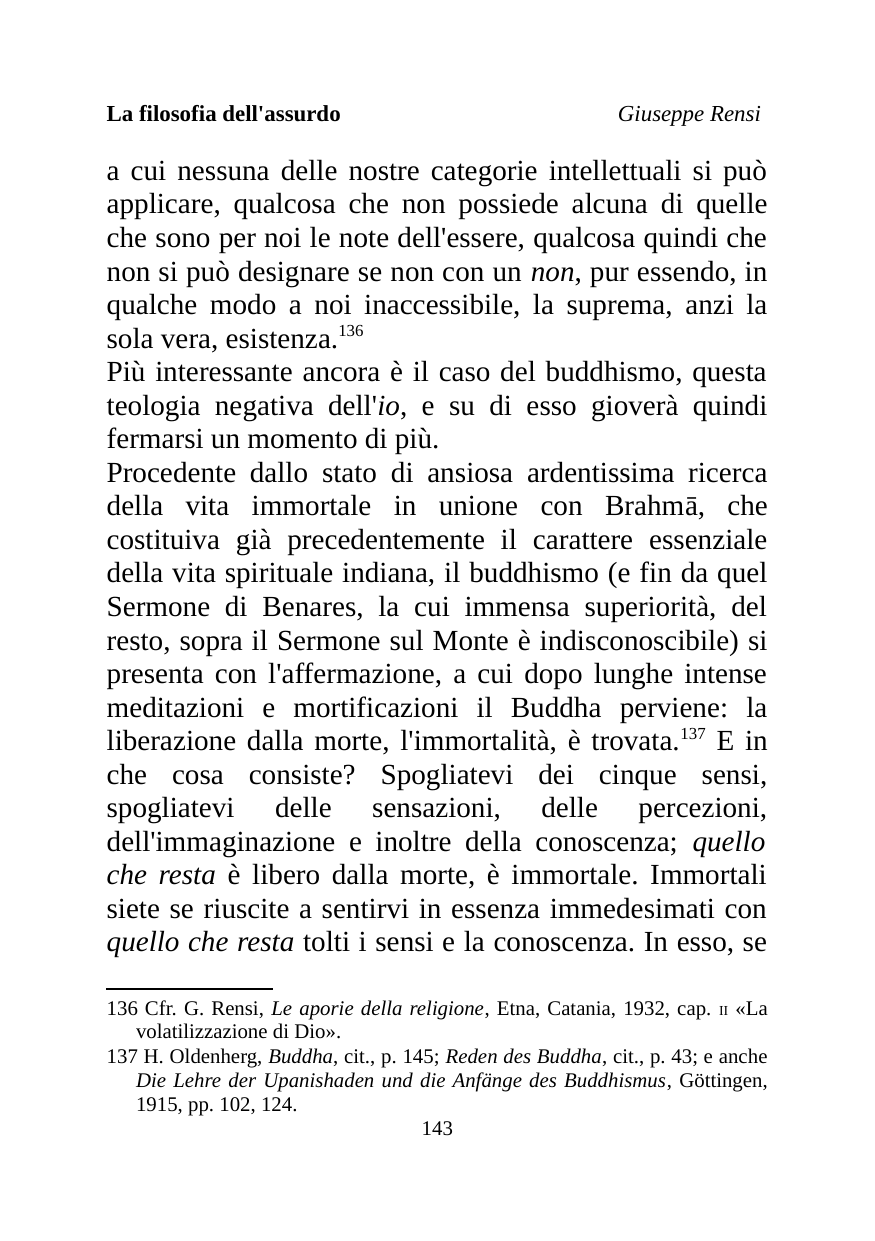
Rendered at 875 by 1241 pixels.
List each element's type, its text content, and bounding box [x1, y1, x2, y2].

text Procedente dallo stato di ansiosa ardentissima ricerca della vita immortale in unione con Brahmā, che costituiva già precedentemente il carattere essenziale della vita spirituale indiana, il buddhismo (e fin da quel Sermone di Benares, la cui immensa superiorità, del resto, sopra il Sermone sul Monte è indisconoscibile) si presenta con l'affermazione, a cui dopo lunghe intense meditazioni e mortificazioni il Buddha perviene: la liberazione dalla morte, l'immortalità, è trovata. E in che cosa consiste? Spogliatevi dei cinque sensi, spogliatevi delle sensazioni, delle percezioni, dell'immaginazione e inoltre della conoscenza; quello che resta è libero dalla morte, è immortale. Immortali siete se riuscite a sentirvi in essenza immedesimati con quello che resta tolti i sensi e la conoscenza. In esso, se [106, 455, 768, 958]
text H. Oldenherg, Buddha, cit., p. 145; Reden des Buddha, cit., p. 43; e anche Die Lehre der Upanishaden und die Anfänge des Buddhismus, Göttingen, 1915, pp. 102, 124. [106, 1043, 768, 1116]
text Più interessante ancora è il caso del buddhismo, questa teologia negativa dell'io, e su di esso gioverà quindi fermarsi un momento di più. [106, 354, 768, 455]
text a cui nessuna delle nostre categorie intellettuali si può applicare, qualcosa che non possiede alcuna di quelle che sono per noi le note dell'essere, qualcosa quindi che non si può designare se non con un non, pur essendo, in qualche modo a noi inaccessibile, la suprema, anzi la sola vera, esistenza. [106, 153, 768, 354]
text Cfr. G. Rensi, Le aporie della religione, Etna, Catania, 1932, cap. ii «La volatilizzazione di Dio». [106, 995, 768, 1043]
